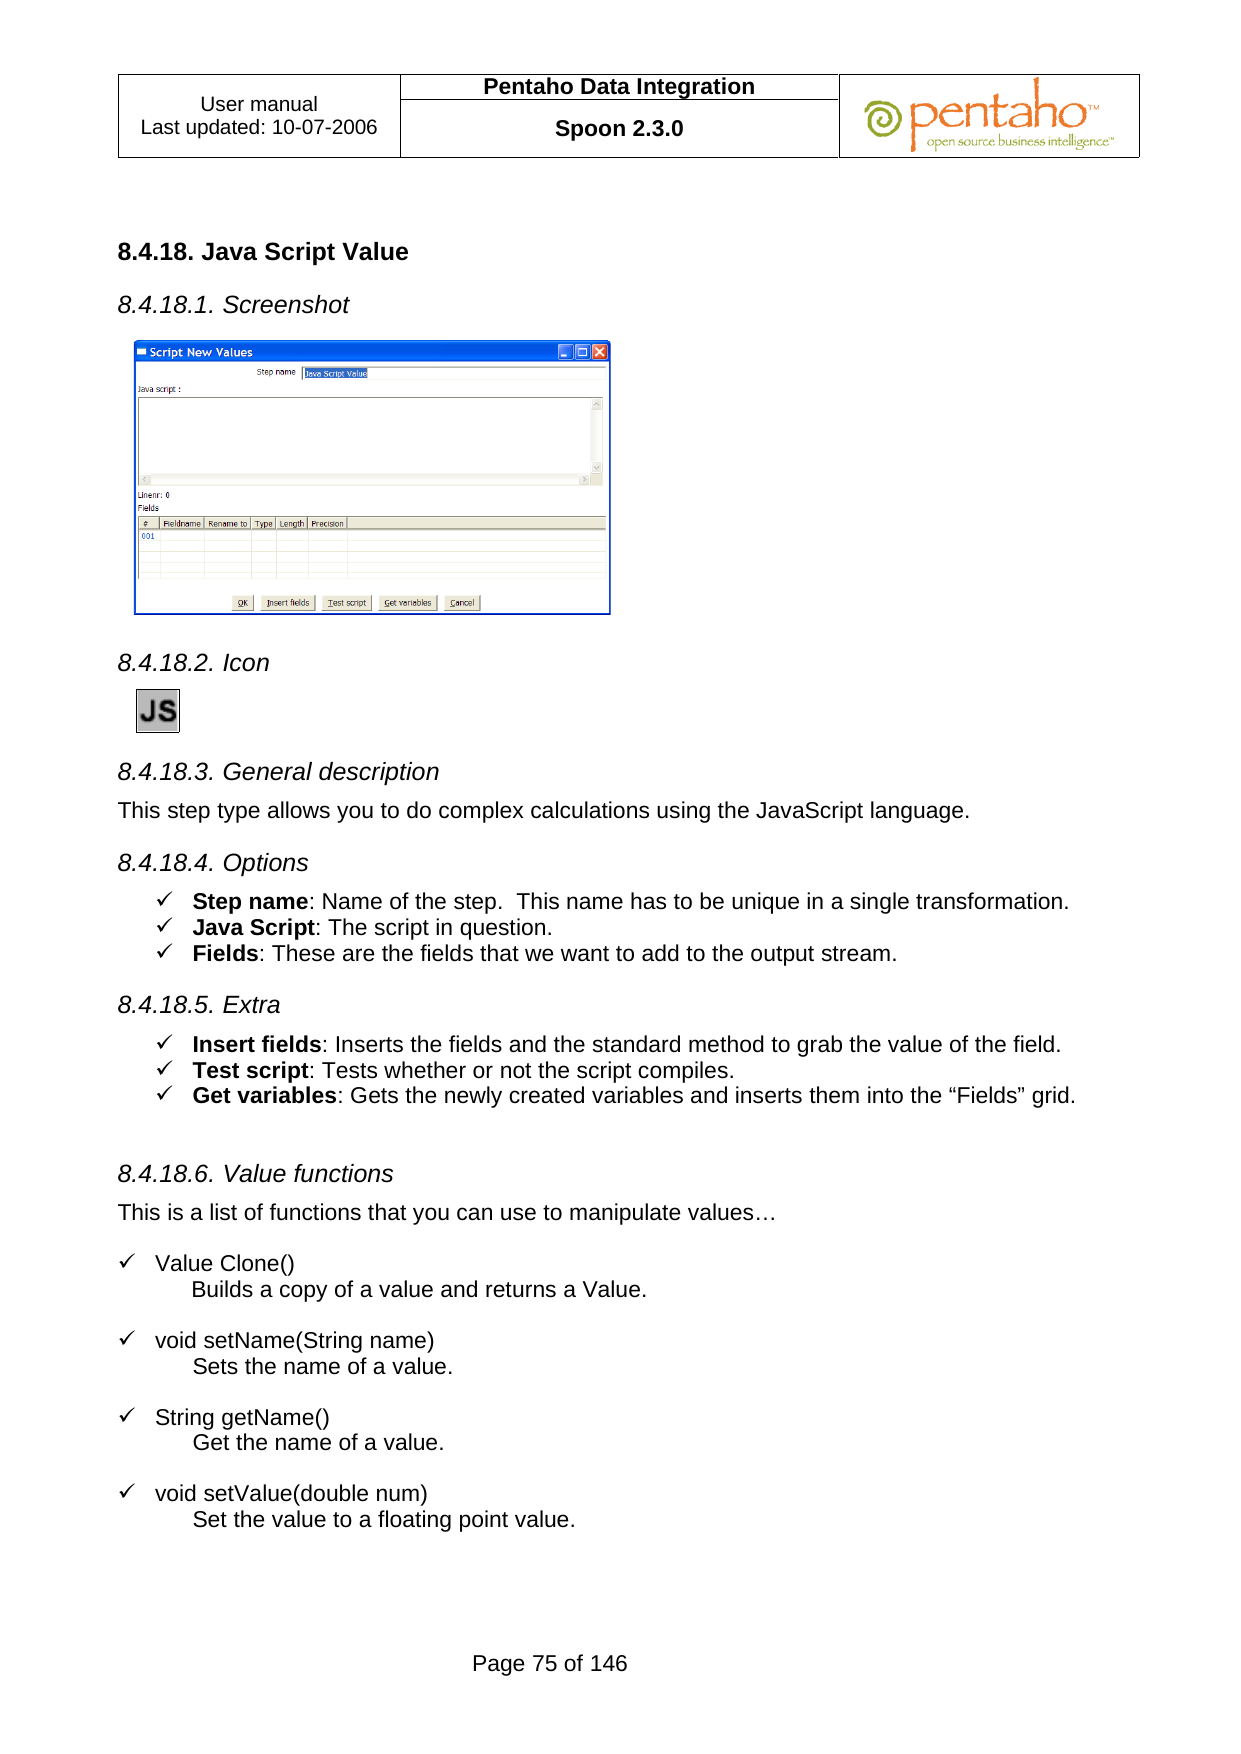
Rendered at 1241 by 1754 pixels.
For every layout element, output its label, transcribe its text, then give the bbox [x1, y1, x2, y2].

list void setValue(double num) [117, 1481, 1137, 1507]
text Get the name of a value. [192, 1430, 1137, 1456]
list void setName(String name) [117, 1328, 1137, 1353]
picture [133, 340, 611, 615]
list Step name: Name of the step. This name has to be unique in a single transformation. [155, 889, 1137, 914]
list String getName() [117, 1404, 1137, 1430]
text This step type allows you to do complex calculations using the JavaScript language. [117, 798, 1137, 823]
list Get variables: Gets the newly created variables and inserts them into the “Fields” grid. [155, 1083, 1137, 1109]
subtitle Java Script Value [117, 238, 1137, 266]
text Set the value to a floating point value. [192, 1507, 1137, 1532]
list Test script: Tests whether or not the script compiles. [155, 1057, 1137, 1083]
text This is a list of functions that you can use to manipulate values… [117, 1200, 1137, 1225]
subtitle Icon [117, 649, 1137, 677]
subtitle Value functions [117, 1159, 1137, 1187]
subtitle Screenshot [117, 291, 1137, 319]
text Sets the name of a value. [192, 1353, 1137, 1379]
list Value Clone() [117, 1251, 1137, 1277]
subtitle General description [117, 757, 1137, 785]
list Fields: These are the fields that we want to add to the output stream. [155, 940, 1137, 966]
text Builds a copy of a value and returns a Value. [117, 1277, 1137, 1302]
list Insert fields: Inserts the fields and the standard method to grab the value of the field. [155, 1032, 1137, 1057]
subtitle Options [117, 848, 1137, 876]
list Java Script: The script in question. [155, 914, 1137, 940]
subtitle Extra [117, 991, 1137, 1019]
